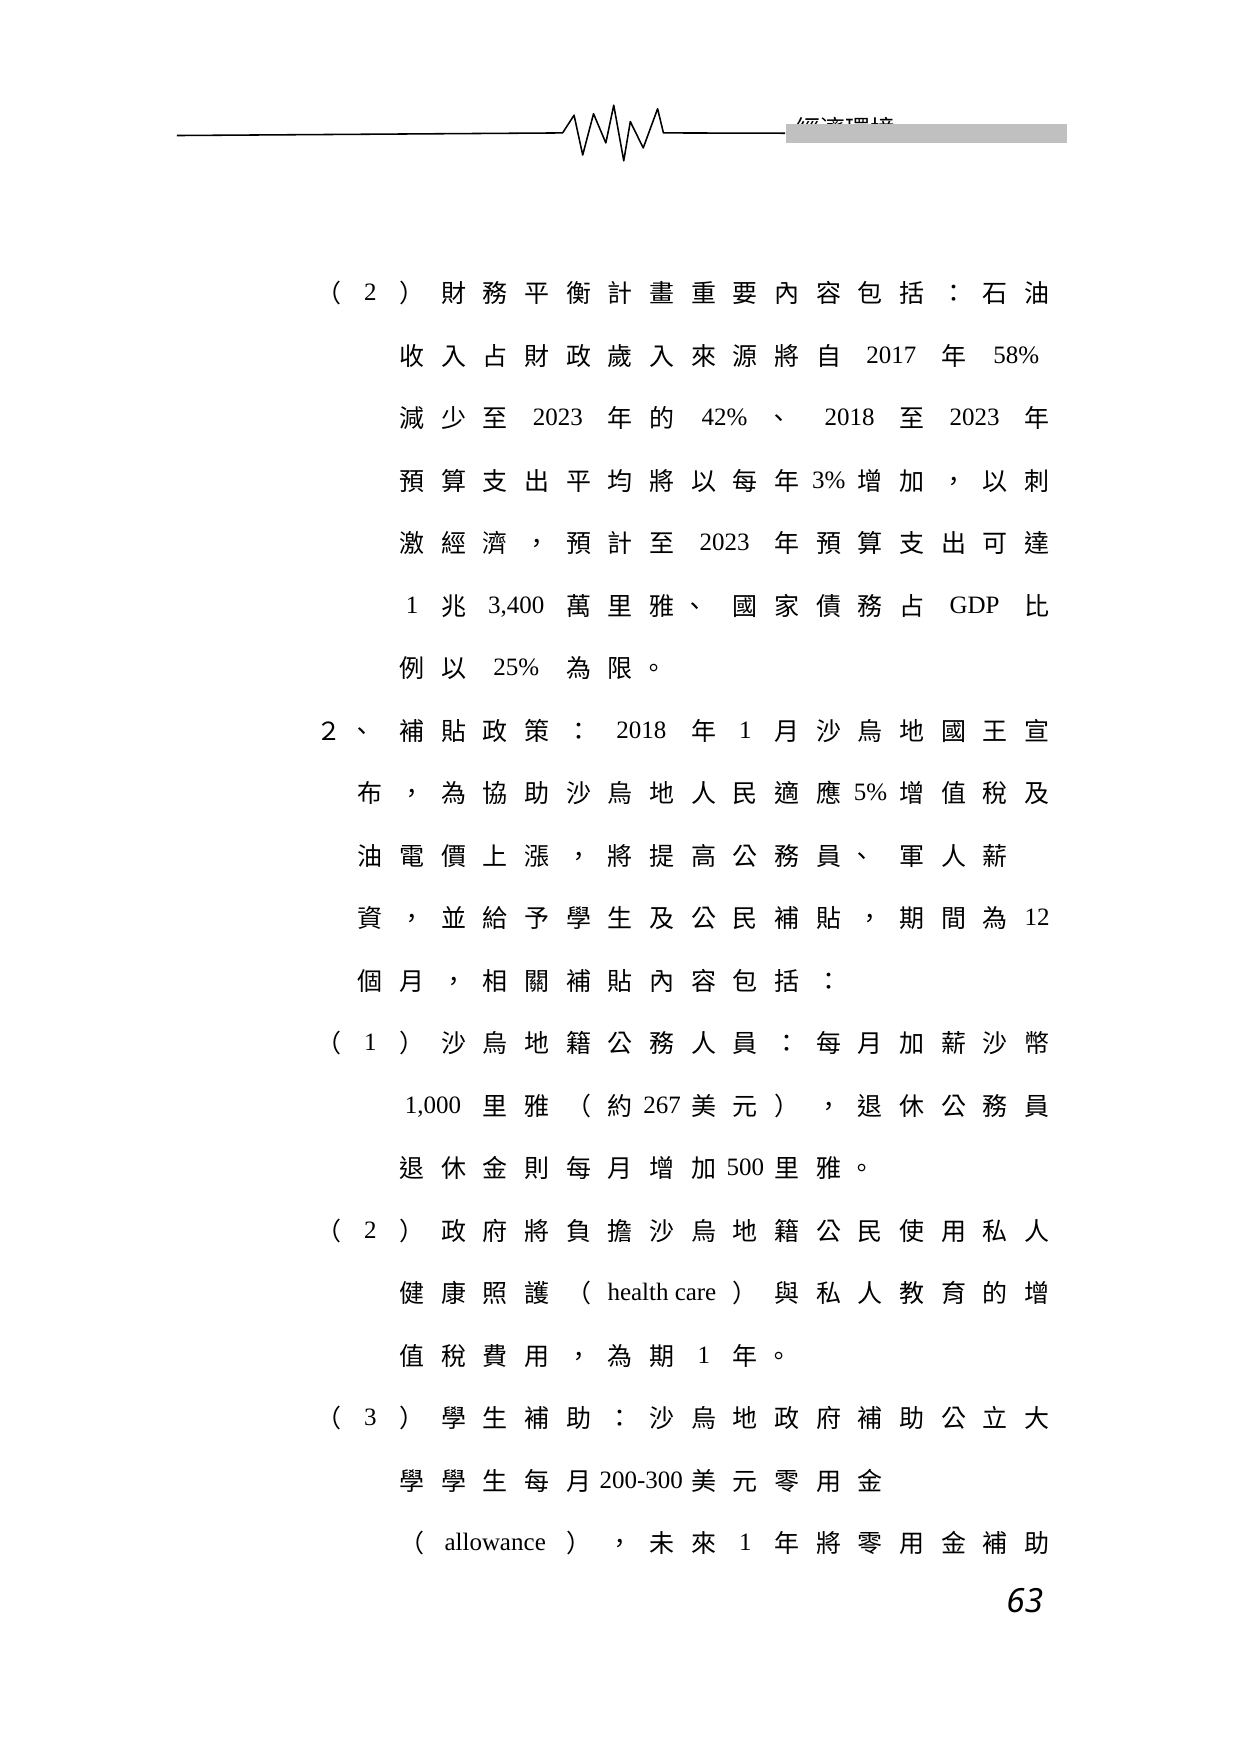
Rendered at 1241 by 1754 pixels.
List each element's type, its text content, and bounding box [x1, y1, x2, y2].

text （1）沙烏地籍公務人員：每月加薪沙幣1,000里雅（約267美元），退休公務員退休金則每月增加500里雅。 [306, 1000, 1058, 1188]
text （3）學生補助：沙烏地政府補助公立大學學生每月200-300美元零用金（allowance），未來1年將零用金補助 [306, 1375, 1058, 1563]
text ２、補貼政策：2018年1月沙烏地國王宣布，為協助沙烏地人民適應5%增值稅及油電價上漲，將提高公務員、軍人薪資，並給予學生及公民補貼，期間為12個月，相關補貼內容包括： [281, 688, 1058, 1000]
text （2）政府將負擔沙烏地籍公民使用私人健康照護（health care）與私人教育的增值稅費用，為期1年。 [306, 1188, 1058, 1375]
text （2）財務平衡計畫重要內容包括：石油收入占財政歲入來源將自2017年58%減少至2023年的42%、2018至2023年預算支出平均將以每年3%增加，以刺激經濟，預計至2023年預算支出可達1兆3,400萬里雅、國家債務占GDP比例以25%為限。 [306, 250, 1058, 688]
